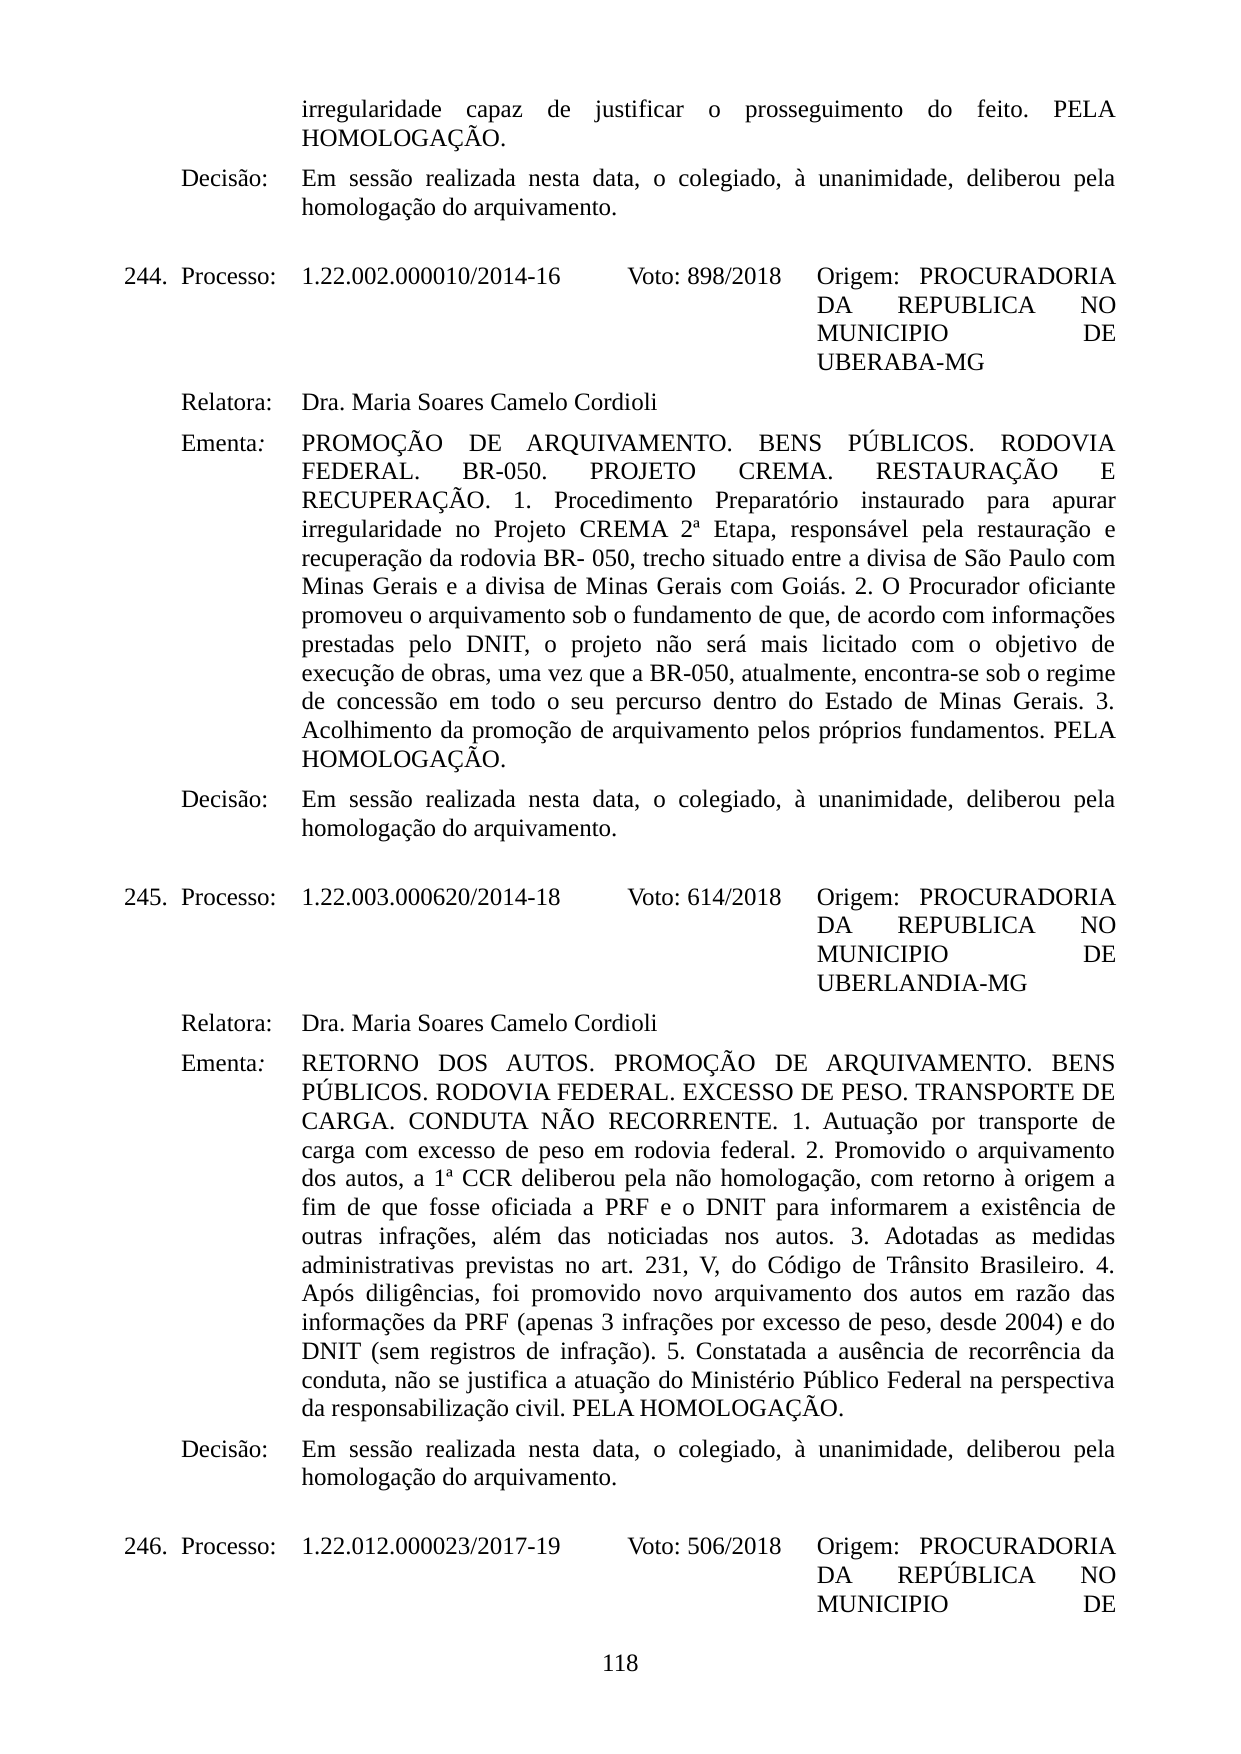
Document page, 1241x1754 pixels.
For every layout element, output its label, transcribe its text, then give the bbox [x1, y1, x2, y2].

table_cell [175, 89, 296, 157]
table_cell [118, 89, 175, 157]
table_header Origem: PROCURADORIA DA REPUBLICA NO MUNICIPIO DE UBERLANDIA-MG [811, 876, 1122, 1002]
table_cell Decisão: [175, 1428, 296, 1497]
table_cell [118, 1428, 175, 1497]
table_cell irregularidade capaz de justificar o prosseguimento do feito. PELA HOMOLOGAÇÃO. [296, 89, 1122, 157]
table_header 246. [118, 1526, 175, 1623]
table_cell [118, 1003, 175, 1043]
table_cell Dra. Maria Soares Camelo Cordioli [296, 1003, 1122, 1043]
table_cell Relatora: [175, 1003, 296, 1043]
table_cell [118, 1043, 175, 1428]
table_cell Relatora: [175, 382, 296, 422]
table_header Origem: PROCURADORIA DA REPUBLICA NO MUNICIPIO DE UBERABA-MG [811, 255, 1122, 382]
table_cell [118, 382, 175, 422]
table_cell Decisão: [175, 778, 296, 847]
table_header Processo: [175, 876, 296, 1002]
table_header 1.22.012.000023/2017-19 [296, 1526, 621, 1623]
table_cell Dra. Maria Soares Camelo Cordioli [296, 382, 1122, 422]
table_cell RETORNO DOS AUTOS. PROMOÇÃO DE ARQUIVAMENTO. BENS PÚBLICOS. RODOVIA FEDERAL. EXCESSO DE PESO. TRANSPORTE DE CARGA. CONDUTA NÃO RECORRENTE. 1. Autuação por transporte de carga com excesso de peso em rodovia federal. 2. Promovido o arquivamento dos autos, a 1ª CCR deliberou pela não homologação, com retorno à origem a fim de que fosse oficiada a PRF e o DNIT para informarem a existência de outras infrações, além das noticiadas nos autos. 3. Adotadas as medidas administrativas previstas no art. 231, V, do Código de Trânsito Brasileiro. 4. Após diligências, foi promovido novo arquivamento dos autos em razão das informações da PRF (apenas 3 infrações por excesso de peso, desde 2004) e do DNIT (sem registros de infração). 5. Constatada a ausência de recorrência da conduta, não se justifica a atuação do Ministério Público Federal na perspectiva da responsabilização civil. PELA HOMOLOGAÇÃO. [296, 1043, 1122, 1428]
table_header 244. [118, 255, 175, 382]
table_cell PROMOÇÃO DE ARQUIVAMENTO. BENS PÚBLICOS. RODOVIA FEDERAL. BR-050. PROJETO CREMA. RESTAURAÇÃO E RECUPERAÇÃO. 1. Procedimento Preparatório instaurado para apurar irregularidade no Projeto CREMA 2ª Etapa, responsável pela restauração e recuperação da rodovia BR- 050, trecho situado entre a divisa de São Paulo com Minas Gerais e a divisa de Minas Gerais com Goiás. 2. O Procurador oficiante promoveu o arquivamento sob o fundamento de que, de acordo com informações prestadas pelo DNIT, o projeto não será mais licitado com o objetivo de execução de obras, uma vez que a BR-050, atualmente, encontra-se sob o regime de concessão em todo o seu percurso dentro do Estado de Minas Gerais. 3. Acolhimento da promoção de arquivamento pelos próprios fundamentos. PELA HOMOLOGAÇÃO. [296, 422, 1122, 778]
table_cell Em sessão realizada nesta data, o colegiado, à unanimidade, deliberou pela homologação do arquivamento. [296, 158, 1122, 226]
table_cell Em sessão realizada nesta data, o colegiado, à unanimidade, deliberou pela homologação do arquivamento. [296, 1428, 1122, 1497]
table_header Voto: 506/2018 [621, 1526, 811, 1623]
table_header 1.22.002.000010/2014-16 [296, 255, 621, 382]
table_header Origem: PROCURADORIA DA REPÚBLICA NO MUNICIPIO DE [811, 1526, 1122, 1623]
table_header Processo: [175, 1526, 296, 1623]
table_header 1.22.003.000620/2014-18 [296, 876, 621, 1002]
table_cell Ementa: [175, 422, 296, 778]
table_cell Ementa: [175, 1043, 296, 1428]
table_header 245. [118, 876, 175, 1002]
table_header Voto: 614/2018 [621, 876, 811, 1002]
table_cell Decisão: [175, 158, 296, 226]
table_cell [118, 778, 175, 847]
table_cell [118, 422, 175, 778]
table_header Voto: 898/2018 [621, 255, 811, 382]
table_cell [118, 158, 175, 226]
table_cell Em sessão realizada nesta data, o colegiado, à unanimidade, deliberou pela homologação do arquivamento. [296, 778, 1122, 847]
table_header Processo: [175, 255, 296, 382]
